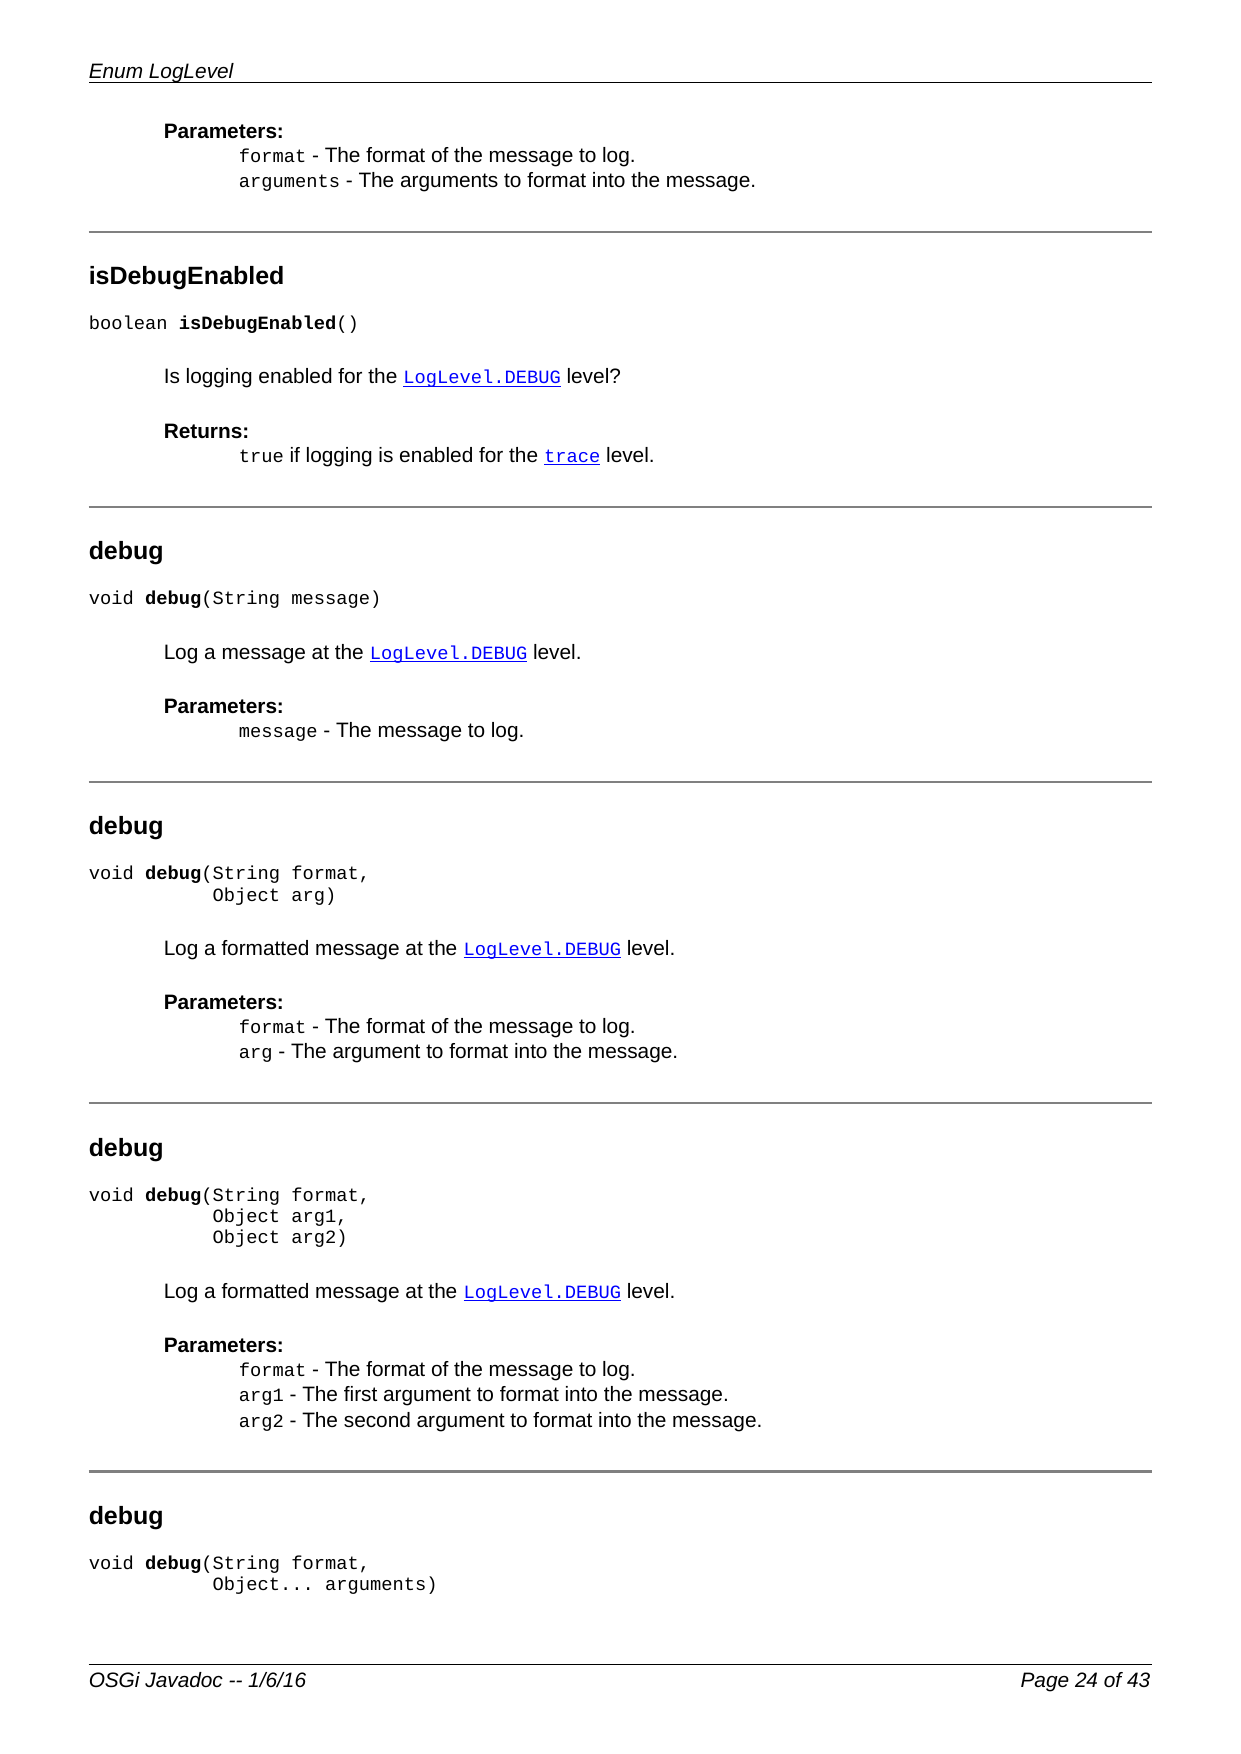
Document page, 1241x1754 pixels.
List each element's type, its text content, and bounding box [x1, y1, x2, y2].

text Parameters: [163, 118, 1152, 142]
subtitle debug [88, 536, 1152, 565]
text arguments - The arguments to format into the message. [238, 168, 1152, 193]
subtitle debug [88, 1501, 1152, 1529]
text Parameters: [163, 1333, 1152, 1357]
text arg1 - The first argument to format into the message. [238, 1382, 1152, 1407]
text Log a formatted message at the LogLevel.DEBUG level. [163, 936, 1152, 961]
text arg - The argument to format into the message. [238, 1039, 1152, 1064]
text Returns: [163, 419, 1152, 443]
text Is logging enabled for the LogLevel.DEBUG level? [163, 364, 1152, 389]
text format - The format of the message to log. [238, 1014, 1152, 1039]
text Parameters: [163, 990, 1152, 1014]
subtitle debug [88, 1133, 1152, 1162]
text Log a message at the LogLevel.DEBUG level. [163, 639, 1152, 665]
text void debug(String message) [88, 589, 1152, 610]
text message - The message to log. [238, 718, 1152, 743]
text void debug(String format, Object... arguments) [88, 1554, 1152, 1596]
text void debug(String format, Object arg) [88, 864, 1152, 907]
text format - The format of the message to log. [238, 142, 1152, 168]
text format - The format of the message to log. [238, 1357, 1152, 1382]
text Log a formatted message at the LogLevel.DEBUG level. [163, 1279, 1152, 1304]
text true if logging is enabled for the trace level. [238, 443, 1152, 468]
text arg2 - The second argument to format into the message. [238, 1407, 1152, 1433]
subtitle isDebugEnabled [88, 261, 1152, 290]
text Parameters: [163, 694, 1152, 718]
text void debug(String format, Object arg1, Object arg2) [88, 1186, 1152, 1249]
text boolean isDebugEnabled() [88, 314, 1152, 335]
subtitle debug [88, 811, 1152, 840]
